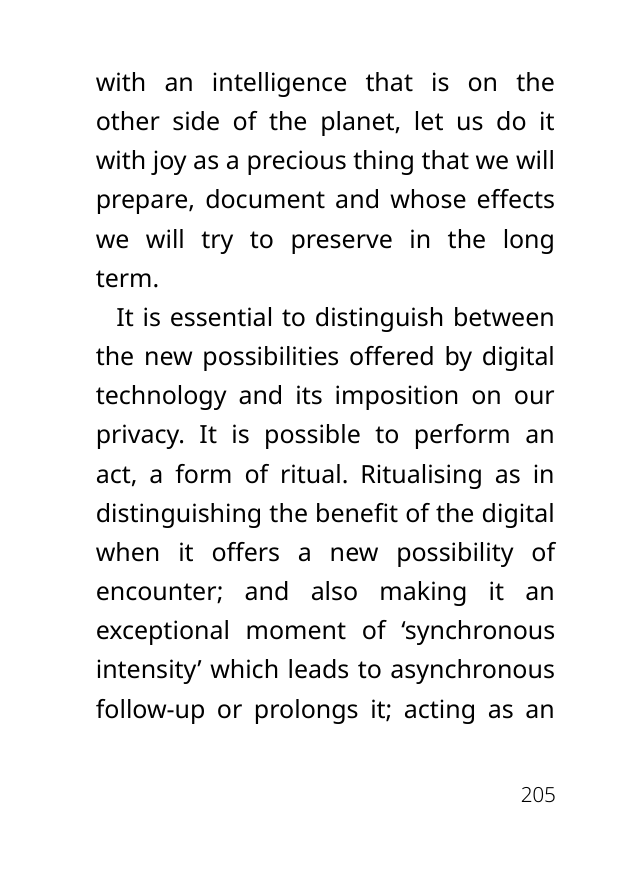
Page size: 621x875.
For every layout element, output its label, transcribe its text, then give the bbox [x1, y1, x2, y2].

text with an intelligence that is on the other side of the planet, let us do it with joy as a precious thing that we will prepare, document and whose effects we will try to preserve in the long term. [96, 65, 555, 294]
text It is essential to distinguish between the new possibilities offered by digital technology and its imposition on our privacy. It is possible to perform an act, a form of ritual. Ritualising as in distinguishing the benefit of the digital when it offers a new possibility of encounter; and also making it an exceptional moment of ‘synchronous intensity’ which leads to asynchronous follow-up or prolongs it; acting as an [96, 300, 555, 725]
